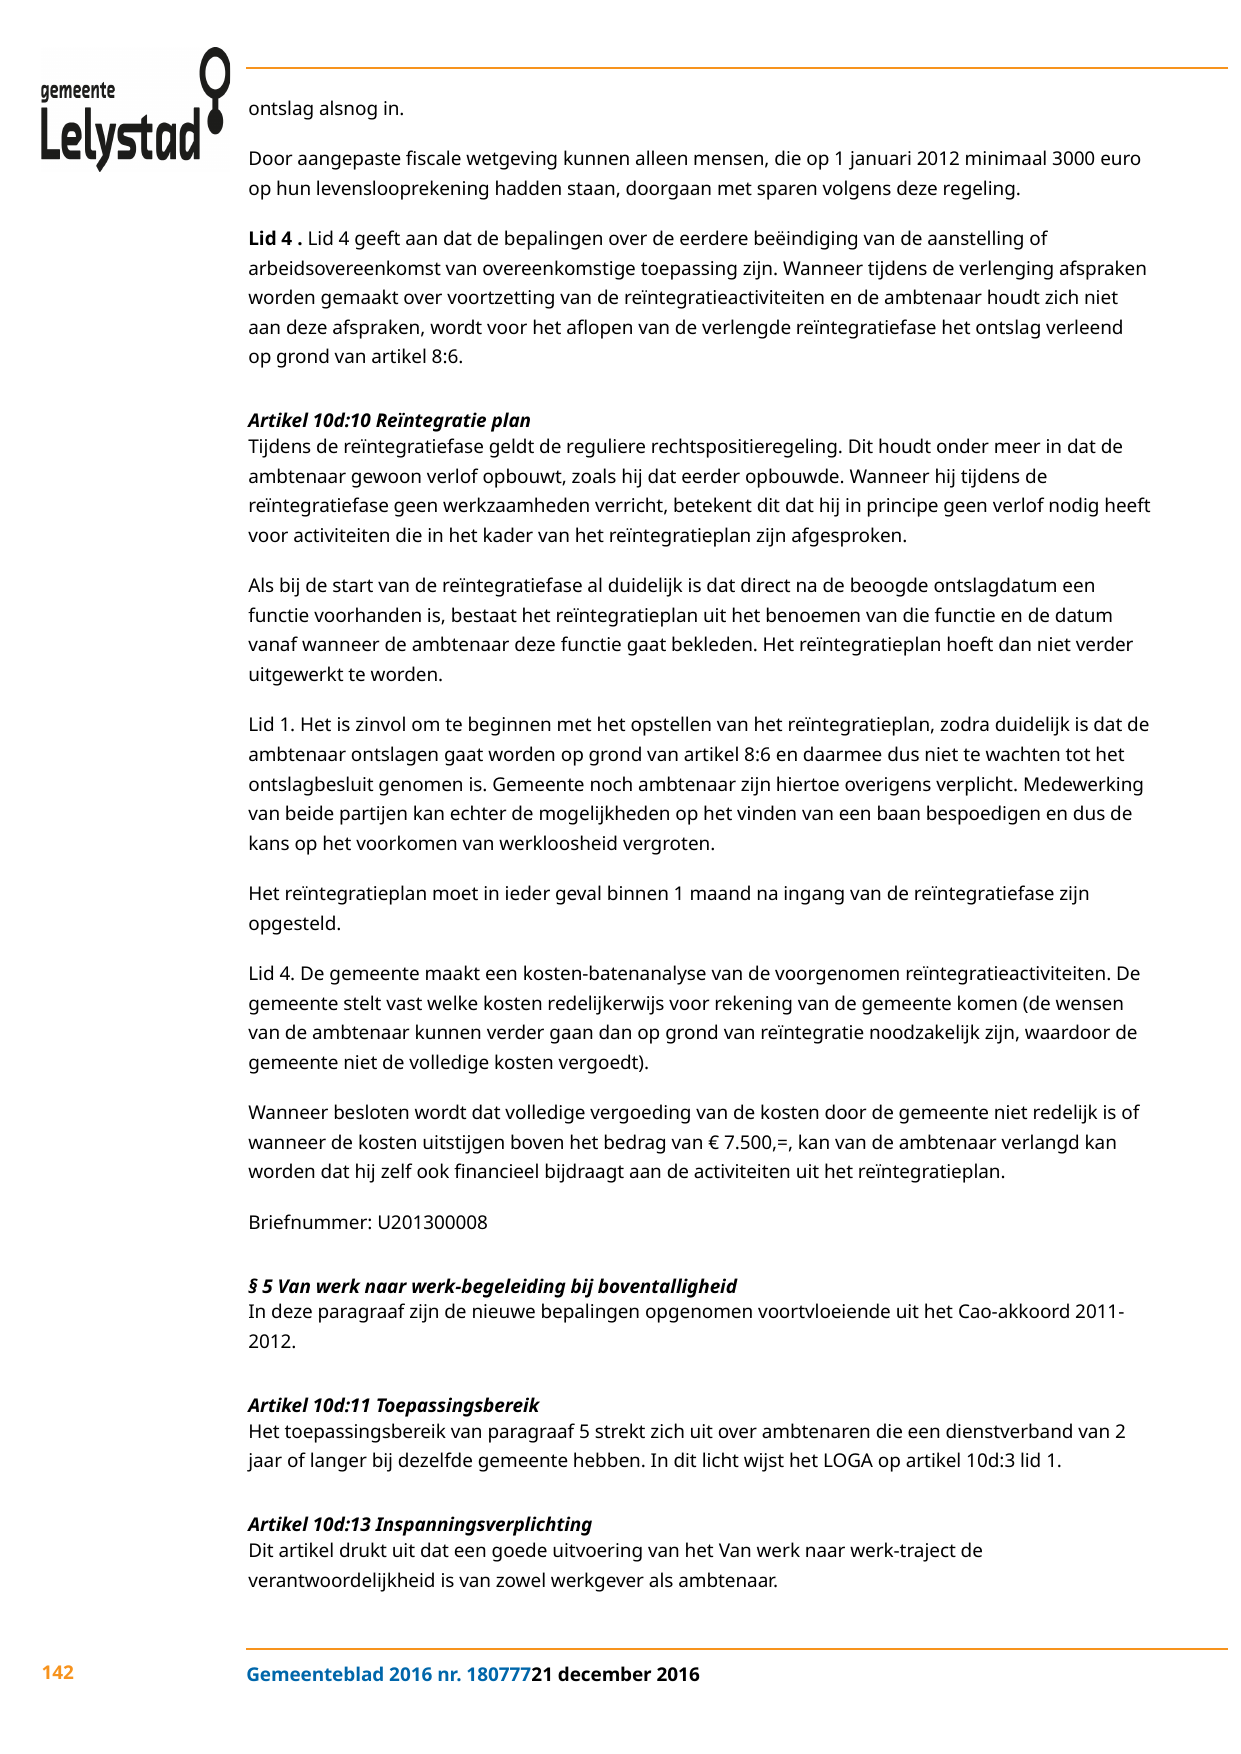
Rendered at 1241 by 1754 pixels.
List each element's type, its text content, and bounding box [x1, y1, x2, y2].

text Wanneer besloten wordt dat volledige vergoeding van de kosten door de gemeente niet redelijk is of wanneer de kosten uitstijgen boven het bedrag van € 7.500,=, kan van de ambtenaar verlangd kan worden dat hij zelf ook financieel bijdraagt aan de activiteiten uit het reïntegratieplan. [248, 1099, 1152, 1184]
text In deze paragraaf zijn de nieuwe bepalingen opgenomen voortvloeiende uit het Cao-akkoord 2011-2012. [248, 1299, 1152, 1354]
text ontslag alsnog in. [248, 95, 1152, 121]
text Lid 4. De gemeente maakt een kosten-batenanalyse van de voorgenomen reïntegratieactiviteiten. De gemeente stelt vast welke kosten redelijkerwijs voor rekening van de gemeente komen (de wensen van de ambtenaar kunnen verder gaan dan op grond van reïntegratie noodzakelijk zijn, waardoor de gemeente niet de volledige kosten vergoedt). [248, 960, 1152, 1075]
text Tijdens de reïntegratiefase geldt de reguliere rechtspositieregeling. Dit houdt onder meer in dat de ambtenaar gewoon verlof opbouwt, zoals hij dat eerder opbouwde. Wanneer hij tijdens de reïntegratiefase geen werkzaamheden verricht, betekent dit dat hij in principe geen verlof nodig heeft voor activiteiten die in het kader van het reïntegratieplan zijn afgesproken. [248, 433, 1152, 548]
text Als bij de start van de reïntegratiefase al duidelijk is dat direct na de beoogde ontslagdatum een functie voorhanden is, bestaat het reïntegratieplan uit het benoemen van die functie en de datum vanaf wanneer de ambtenaar deze functie gaat bekleden. Het reïntegratieplan hoeft dan niet verder uitgewerkt te worden. [248, 572, 1152, 687]
text Artikel 10d:11 Toepassingsbereik [248, 1392, 1152, 1418]
text Briefnummer: U201300008 [248, 1209, 1152, 1235]
text Lid 4 . Lid 4 geeft aan dat de bepalingen over de eerdere beëindiging van de aanstelling of arbeidsovereenkomst van overeenkomstige toepassing zijn. Wanneer tijdens de verlenging afspraken worden gemaakt over voortzetting van de reïntegratieactiviteiten en de ambtenaar houdt zich niet aan deze afspraken, wordt voor het aflopen van de verlengde reïntegratiefase het ontslag verleend op grond van artikel 8:6. [248, 225, 1152, 369]
text Artikel 10d:10 Reïntegratie plan [248, 407, 1152, 433]
text Artikel 10d:13 Inspanningsverplichting [248, 1512, 1152, 1537]
text Lid 1. Het is zinvol om te beginnen met het opstellen van het reïntegratieplan, zodra duidelijk is dat de ambtenaar ontslagen gaat worden op grond van artikel 8:6 en daarmee dus niet te wachten tot het ontslagbesluit genomen is. Gemeente noch ambtenaar zijn hiertoe overigens verplicht. Medewerking van beide partijen kan echter de mogelijkheden op het vinden van een baan bespoedigen en dus de kans op het voorkomen van werkloosheid vergroten. [248, 712, 1152, 856]
text Door aangepaste fiscale wetgeving kunnen alleen mensen, die op 1 januari 2012 minimaal 3000 euro op hun levenslooprekening hadden staan, doorgaan met sparen volgens deze regeling. [248, 145, 1152, 201]
picture [41, 47, 231, 172]
text Dit artikel drukt uit dat een goede uitvoering van het Van werk naar werk-traject de verantwoordelijkheid is van zowel werkgever als ambtenaar. [248, 1537, 1152, 1593]
text Het reïntegratieplan moet in ieder geval binnen 1 maand na ingang van de reïntegratiefase zijn opgesteld. [248, 880, 1152, 936]
text § 5 Van werk naar werk-begeleiding bij boventalligheid [248, 1273, 1152, 1299]
text Het toepassingsbereik van paragraaf 5 strekt zich uit over ambtenaren die een dienstverband van 2 jaar of langer bij dezelfde gemeente hebben. In dit licht wijst het LOGA op artikel 10d:3 lid 1. [248, 1418, 1152, 1473]
